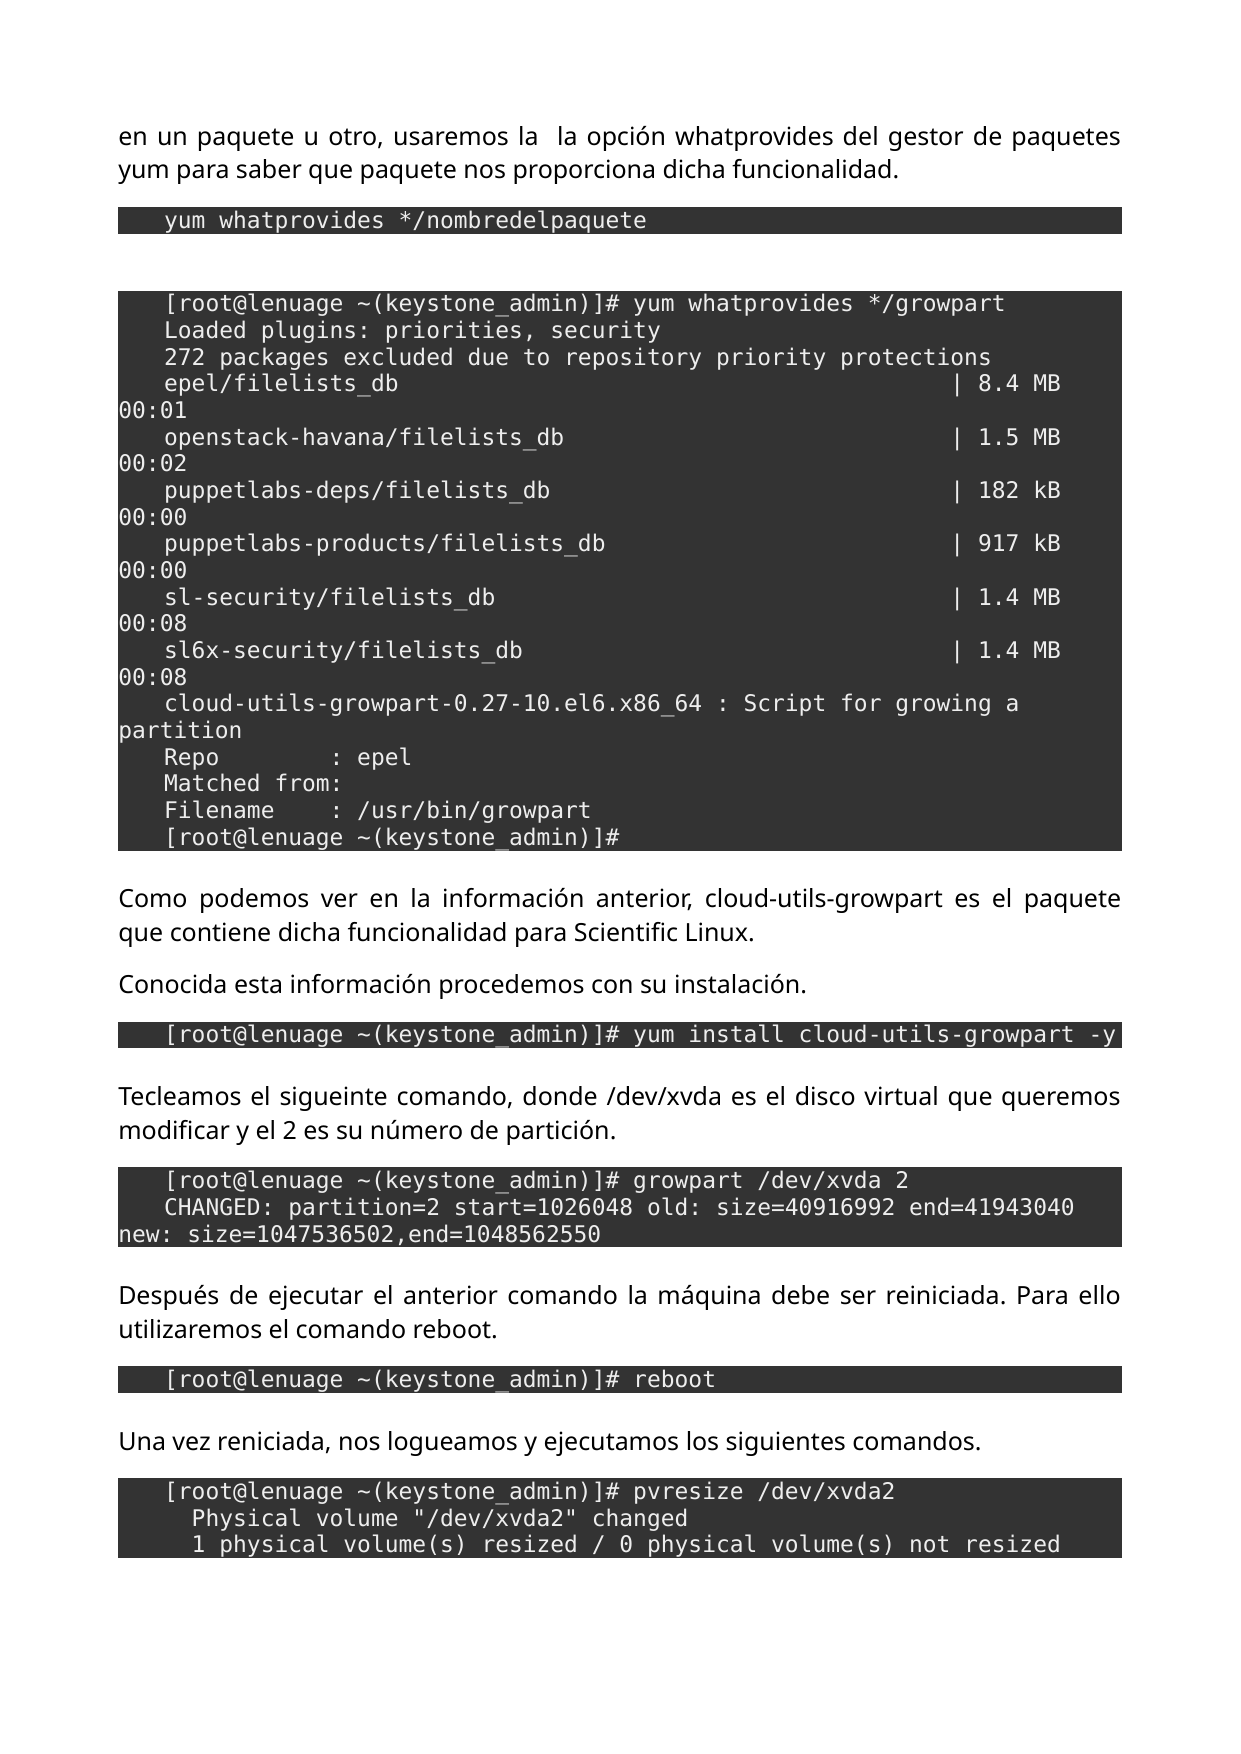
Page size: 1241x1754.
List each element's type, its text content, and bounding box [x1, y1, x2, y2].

text Filename : /usr/bin/growpart [118, 797, 1122, 824]
text 1 physical volume(s) resized / 0 physical volume(s) not resized [118, 1531, 1122, 1558]
text 272 packages excluded due to repository priority protections [118, 344, 1122, 371]
text [root@lenuage ~(keystone_admin)]# yum whatprovides */growpart [118, 291, 1122, 317]
text [root@lenuage ~(keystone_admin)]# [118, 824, 1122, 851]
text Como podemos ver en la información anterior, cloud-utils-growpart es el paquete que contiene dicha funcionalidad para Scientific Linux. [118, 881, 1122, 949]
text Matched from: [118, 771, 1122, 797]
text Conocida esta información procedemos con su instalación. [118, 967, 1122, 1001]
text epel/filelists_db | 8.4 MB 00:01 [118, 371, 1122, 424]
text Repo : epel [118, 744, 1122, 771]
text [root@lenuage ~(keystone_admin)]# pvresize /dev/xvda2 [118, 1478, 1122, 1505]
text Loaded plugins: priorities, security [118, 317, 1122, 344]
text puppetlabs-deps/filelists_db | 182 kB 00:00 [118, 477, 1122, 531]
text Physical volume "/dev/xvda2" changed [118, 1505, 1122, 1531]
text en un paquete u otro, usaremos la la opción whatprovides del gestor de paquetes yum para saber que paquete nos proporciona dicha funcionalidad. [118, 118, 1122, 186]
text yum whatprovides */nombredelpaquete [118, 207, 1122, 234]
text Una vez reniciada, nos logueamos y ejecutamos los siguientes comandos. [118, 1423, 1122, 1457]
text [root@lenuage ~(keystone_admin)]# yum install cloud-utils-growpart -y [118, 1022, 1122, 1048]
text cloud-utils-growpart-0.27-10.el6.x86_64 : Script for growing a partition [118, 691, 1122, 744]
text [root@lenuage ~(keystone_admin)]# growpart /dev/xvda 2 [118, 1167, 1122, 1194]
text puppetlabs-products/filelists_db | 917 kB 00:00 [118, 531, 1122, 584]
text Tecleamos el sigueinte comando, donde /dev/xvda es el disco virtual que queremos modificar y el 2 es su número de partición. [118, 1078, 1122, 1146]
text sl6x-security/filelists_db | 1.4 MB 00:08 [118, 637, 1122, 691]
text Después de ejecutar el anterior comando la máquina debe ser reiniciada. Para ello utilizaremos el comando reboot. [118, 1277, 1122, 1346]
text openstack-havana/filelists_db | 1.5 MB 00:02 [118, 424, 1122, 477]
text CHANGED: partition=2 start=1026048 old: size=40916992 end=41943040 new: size=1047536502,end=1048562550 [118, 1194, 1122, 1247]
text [root@lenuage ~(keystone_admin)]# reboot [118, 1366, 1122, 1393]
text sl-security/filelists_db | 1.4 MB 00:08 [118, 584, 1122, 637]
